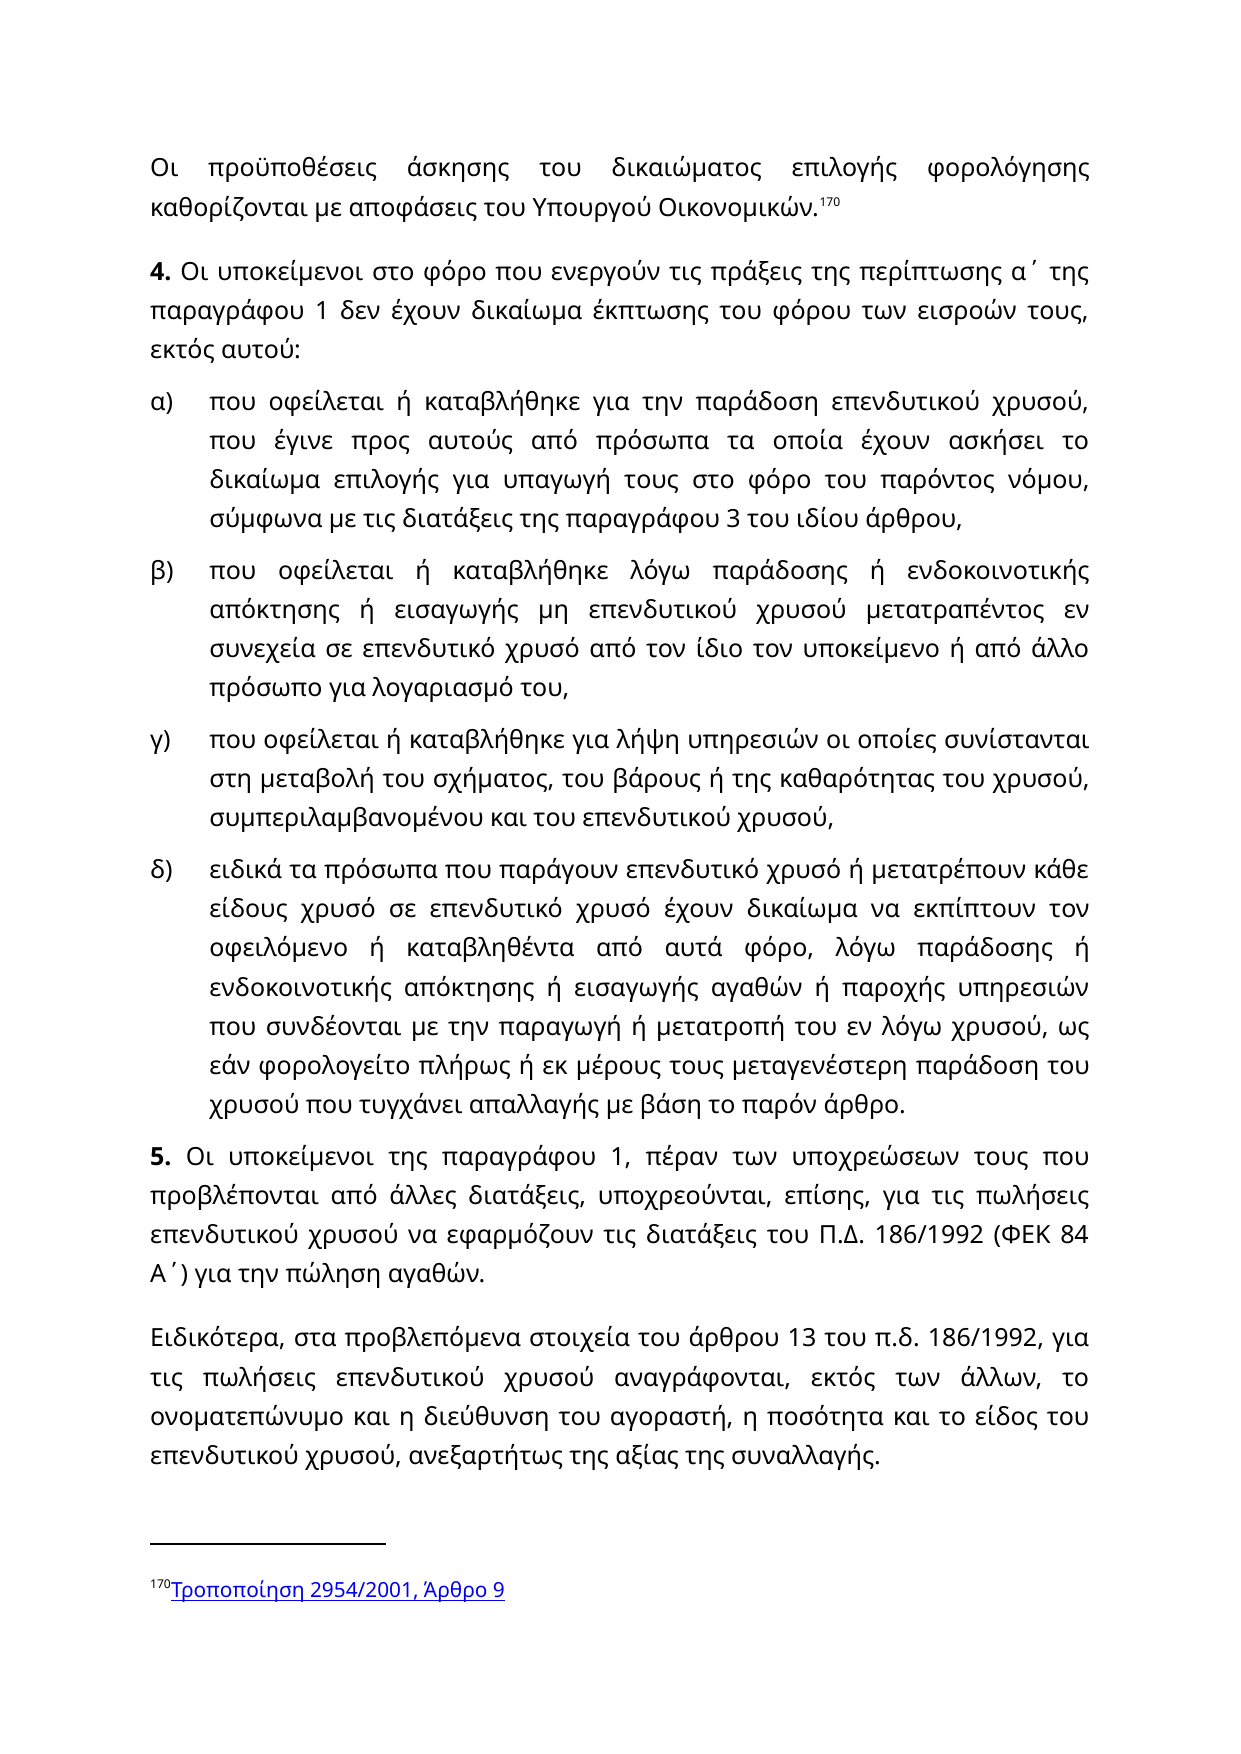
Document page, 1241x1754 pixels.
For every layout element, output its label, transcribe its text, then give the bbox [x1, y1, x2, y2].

list γ) που οφείλεται ή καταβλήθηκε για λήψη υπηρεσιών οι οποίες συνίστανται στη μεταβολή του σχήματος, του βάρους ή της καθαρότητας του χρυσού, συμπεριλαμβανομένου και του επενδυτικού χρυσού, [150, 722, 1090, 834]
text Τροποποίηση 2954/2001, Άρθρο 9 [150, 1576, 1090, 1604]
text 5. Οι υποκείμενοι της παραγράφου 1, πέραν των υποχρεώσεων τους που προβλέπονται από άλλες διατάξεις, υποχρεούνται, επίσης, για τις πωλήσεις επενδυτικού χρυσού να εφαρμόζουν τις διατάξεις του Π.Δ. 186/1992 (ΦΕΚ 84 Α΄) για την πώληση αγαθών. [150, 1138, 1090, 1290]
text 4. Οι υποκείμενοι στο φόρο που ενεργούν τις πράξεις της περίπτωσης α΄ της παραγράφου 1 δεν έχουν δικαίωμα έκπτωσης του φόρου των εισροών τους, εκτός αυτού: [150, 253, 1090, 366]
list β) που οφείλεται ή καταβλήθηκε λόγω παράδοσης ή ενδοκοινοτικής απόκτησης ή εισαγωγής μη επενδυτικού χρυσού μετατραπέντος εν συνεχεία σε επενδυτικό χρυσό από τον ίδιο τον υποκείμενο ή από άλλο πρόσωπο για λογαριασμό του, [150, 552, 1090, 704]
list δ) ειδικά τα πρόσωπα που παράγουν επενδυτικό χρυσό ή μετατρέπουν κάθε είδους χρυσό σε επενδυτικό χρυσό έχουν δικαίωμα να εκπίπτουν τον οφειλόμενο ή καταβληθέντα από αυτά φόρο, λόγω παράδοσης ή ενδοκοινοτικής απόκτησης ή εισαγωγής αγαθών ή παροχής υπηρεσιών που συνδέονται με την παραγωγή ή μετατροπή του εν λόγω χρυσού, ως εάν φορολογείτο πλήρως ή εκ μέρους τους μεταγενέστερη παράδοση του χρυσού που τυγχάνει απαλλαγής με βάση το παρόν άρθρο. [150, 852, 1090, 1121]
text Ειδικότερα, στα προβλεπόμενα στοιχεία του άρθρου 13 του π.δ. 186/1992, για τις πωλήσεις επενδυτικού χρυσού αναγράφονται, εκτός των άλλων, το ονοματεπώνυμο και η διεύθυνση του αγοραστή, η ποσότητα και το είδος του επενδυτικού χρυσού, ανεξαρτήτως της αξίας της συναλλαγής. [150, 1320, 1090, 1472]
text Οι προϋποθέσεις άσκησης του δικαιώματος επιλογής φορολόγησης καθορίζονται με αποφάσεις του Υπουργού Οικονομικών. [150, 150, 1090, 223]
list α) που οφείλεται ή καταβλήθηκε για την παράδοση επενδυτικού χρυσού, που έγινε προς αυτούς από πρόσωπα τα οποία έχουν ασκήσει το δικαίωμα επιλογής για υπαγωγή τους στο φόρο του παρόντος νόμου, σύμφωνα με τις διατάξεις της παραγράφου 3 του ιδίου άρθρου, [150, 383, 1090, 535]
